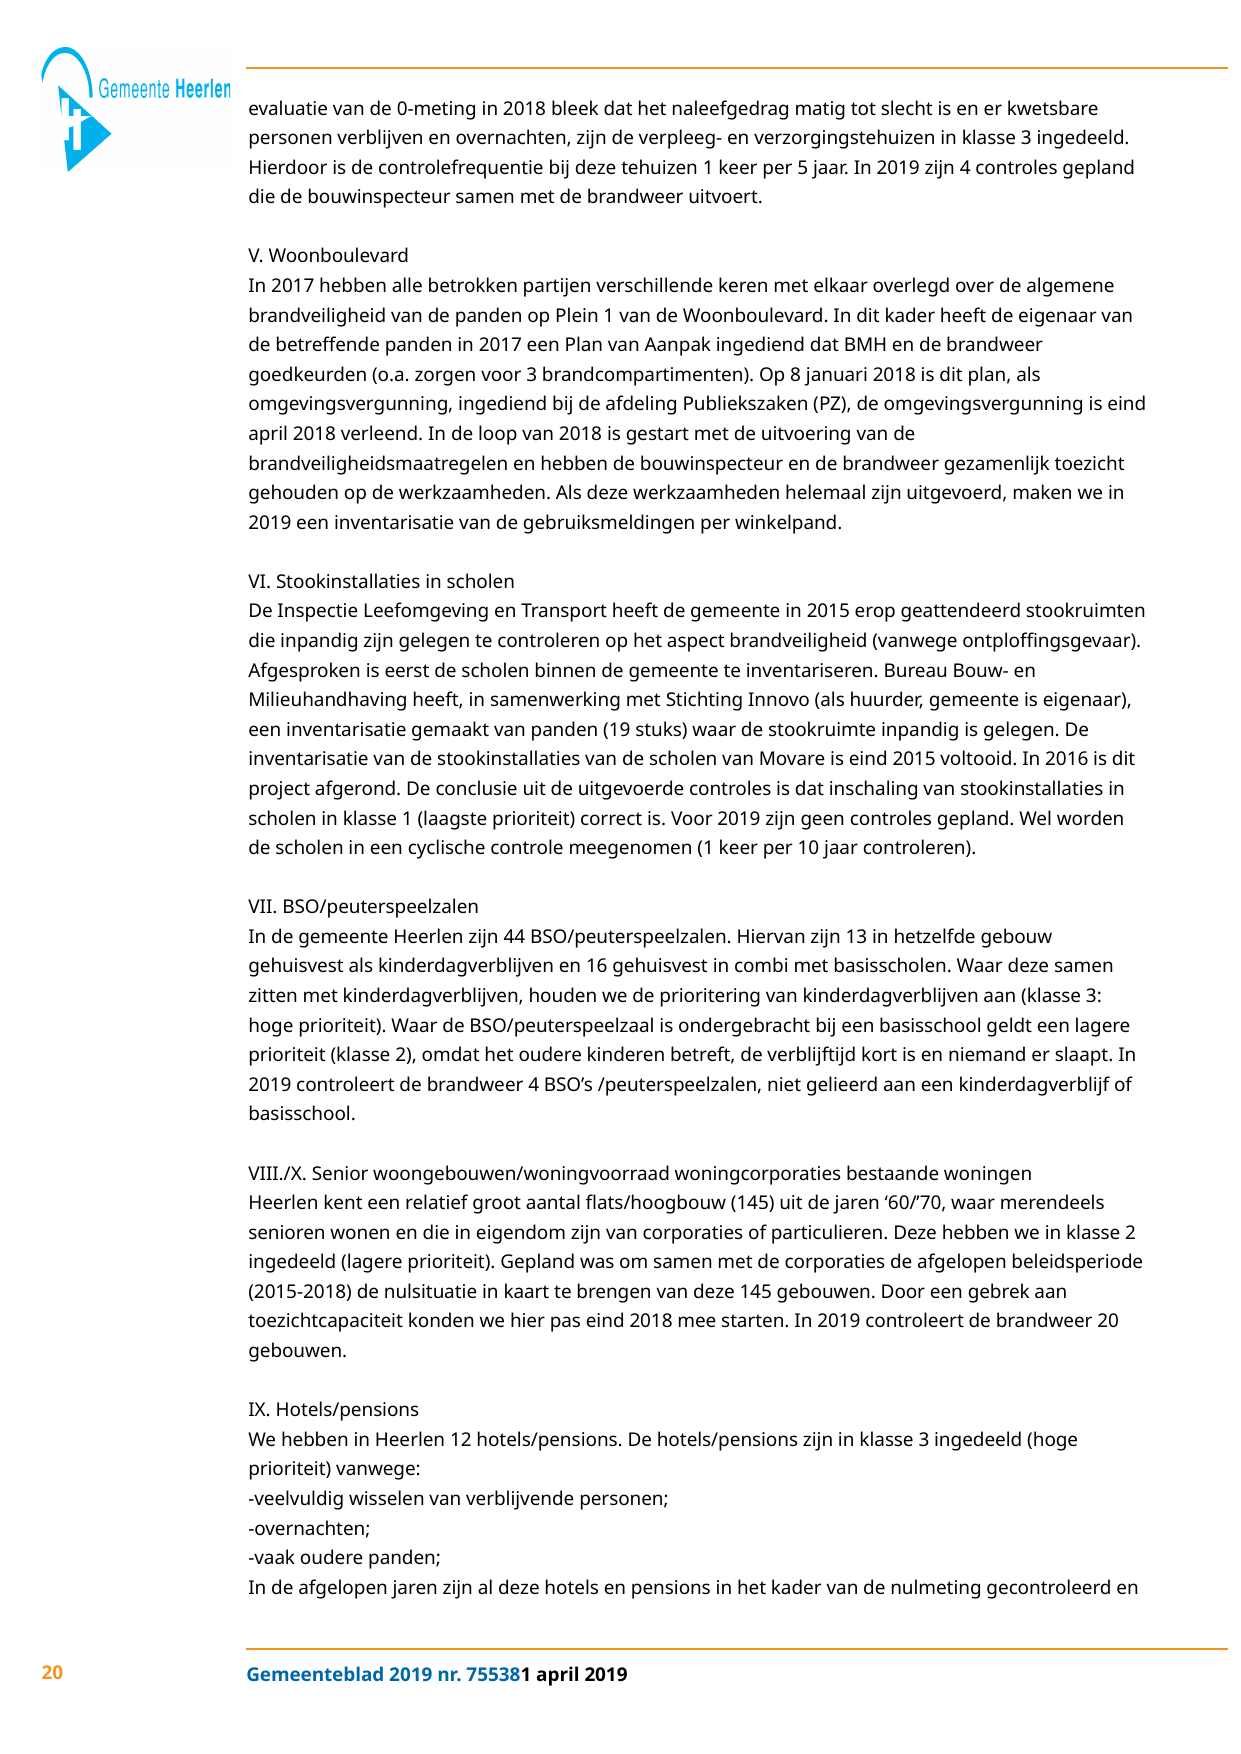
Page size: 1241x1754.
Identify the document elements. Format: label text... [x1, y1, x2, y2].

text -overnachten; [248, 1515, 1152, 1541]
text In de afgelopen jaren zijn al deze hotels en pensions in het kader van de nulmeting gecontroleerd en [248, 1574, 1152, 1600]
text VII. BSO/peuterspeelzalen [248, 893, 1152, 919]
picture [41, 47, 231, 172]
text VIII./X. Senior woongebouwen/woningvoorraad woningcorporaties bestaande woningen [248, 1160, 1152, 1186]
text De Inspectie Leefomgeving en Transport heeft de gemeente in 2015 erop geattendeerd stookruimten die inpandig zijn gelegen te controleren op het aspect brandveiligheid (vanwege ontploffingsgevaar). Afgesproken is eerst de scholen binnen de gemeente te inventariseren. Bureau Bouw- en Milieuhandhaving heeft, in samenwerking met Stichting Innovo (als huurder, gemeente is eigenaar), een inventarisatie gemaakt van panden (19 stuks) waar de stookruimte inpandig is gelegen. De inventarisatie van de stookinstallaties van de scholen van Movare is eind 2015 voltooid. In 2016 is dit project afgerond. De conclusie uit de uitgevoerde controles is dat inschaling van stookinstallaties in scholen in klasse 1 (laagste prioriteit) correct is. Voor 2019 zijn geen controles gepland. Wel worden de scholen in een cyclische controle meegenomen (1 keer per 10 jaar controleren). [248, 598, 1152, 860]
text In 2017 hebben alle betrokken partijen verschillende keren met elkaar overlegd over de algemene brandveiligheid van de panden op Plein 1 van de Woonboulevard. In dit kader heeft de eigenaar van de betreffende panden in 2017 een Plan van Aanpak ingediend dat BMH en de brandweer goedkeurden (o.a. zorgen voor 3 brandcompartimenten). Op 8 januari 2018 is dit plan, als omgevingsvergunning, ingediend bij de afdeling Publiekszaken (PZ), de omgevingsvergunning is eind april 2018 verleend. In de loop van 2018 is gestart met de uitvoering van de brandveiligheidsmaatregelen en hebben de bouwinspecteur en de brandweer gezamenlijk toezicht gehouden op de werkzaamheden. Als deze werkzaamheden helemaal zijn uitgevoerd, maken we in 2019 een inventarisatie van de gebruiksmeldingen per winkelpand. [248, 272, 1152, 535]
text V. Woonboulevard [248, 243, 1152, 268]
text IX. Hotels/pensions [248, 1396, 1152, 1422]
text -vaak oudere panden; [248, 1544, 1152, 1570]
text In de gemeente Heerlen zijn 44 BSO/peuterspeelzalen. Hiervan zijn 13 in hetzelfde gebouw gehuisvest als kinderdagverblijven en 16 gehuisvest in combi met basisscholen. Waar deze samen zitten met kinderdagverblijven, houden we de prioritering van kinderdagverblijven aan (klasse 3: hoge prioriteit). Waar de BSO/peuterspeelzaal is ondergebracht bij een basisschool geldt een lagere prioriteit (klasse 2), omdat het oudere kinderen betreft, de verblijftijd kort is en niemand er slaapt. In 2019 controleert de brandweer 4 BSO’s /peuterspeelzalen, niet gelieerd aan een kinderdagverblijf of basisschool. [248, 923, 1152, 1126]
text evaluatie van de 0-meting in 2018 bleek dat het naleefgedrag matig tot slecht is en er kwetsbare personen verblijven en overnachten, zijn de verpleeg- en verzorgingstehuizen in klasse 3 ingedeeld. Hierdoor is de controlefrequentie bij deze tehuizen 1 keer per 5 jaar. In 2019 zijn 4 controles gepland die de bouwinspecteur samen met de brandweer uitvoert. [248, 95, 1152, 209]
picture [41, 47, 58, 70]
text We hebben in Heerlen 12 hotels/pensions. De hotels/pensions zijn in klasse 3 ingedeeld (hoge prioriteit) vanwege: [248, 1426, 1152, 1481]
text Heerlen kent een relatief groot aantal flats/hoogbouw (145) uit de jaren ‘60/’70, waar merendeels senioren wonen en die in eigendom zijn van corporaties of particulieren. Deze hebben we in klasse 2 ingedeeld (lagere prioriteit). Gepland was om samen met de corporaties de afgelopen beleidsperiode (2015-2018) de nulsituatie in kaart te brengen van deze 145 gebouwen. Door een gebrek aan toezichtcapaciteit konden we hier pas eind 2018 mee starten. In 2019 controleert de brandweer 20 gebouwen. [248, 1189, 1152, 1363]
text VI. Stookinstallaties in scholen [248, 568, 1152, 594]
text -veelvuldig wisselen van verblijvende personen; [248, 1485, 1152, 1511]
